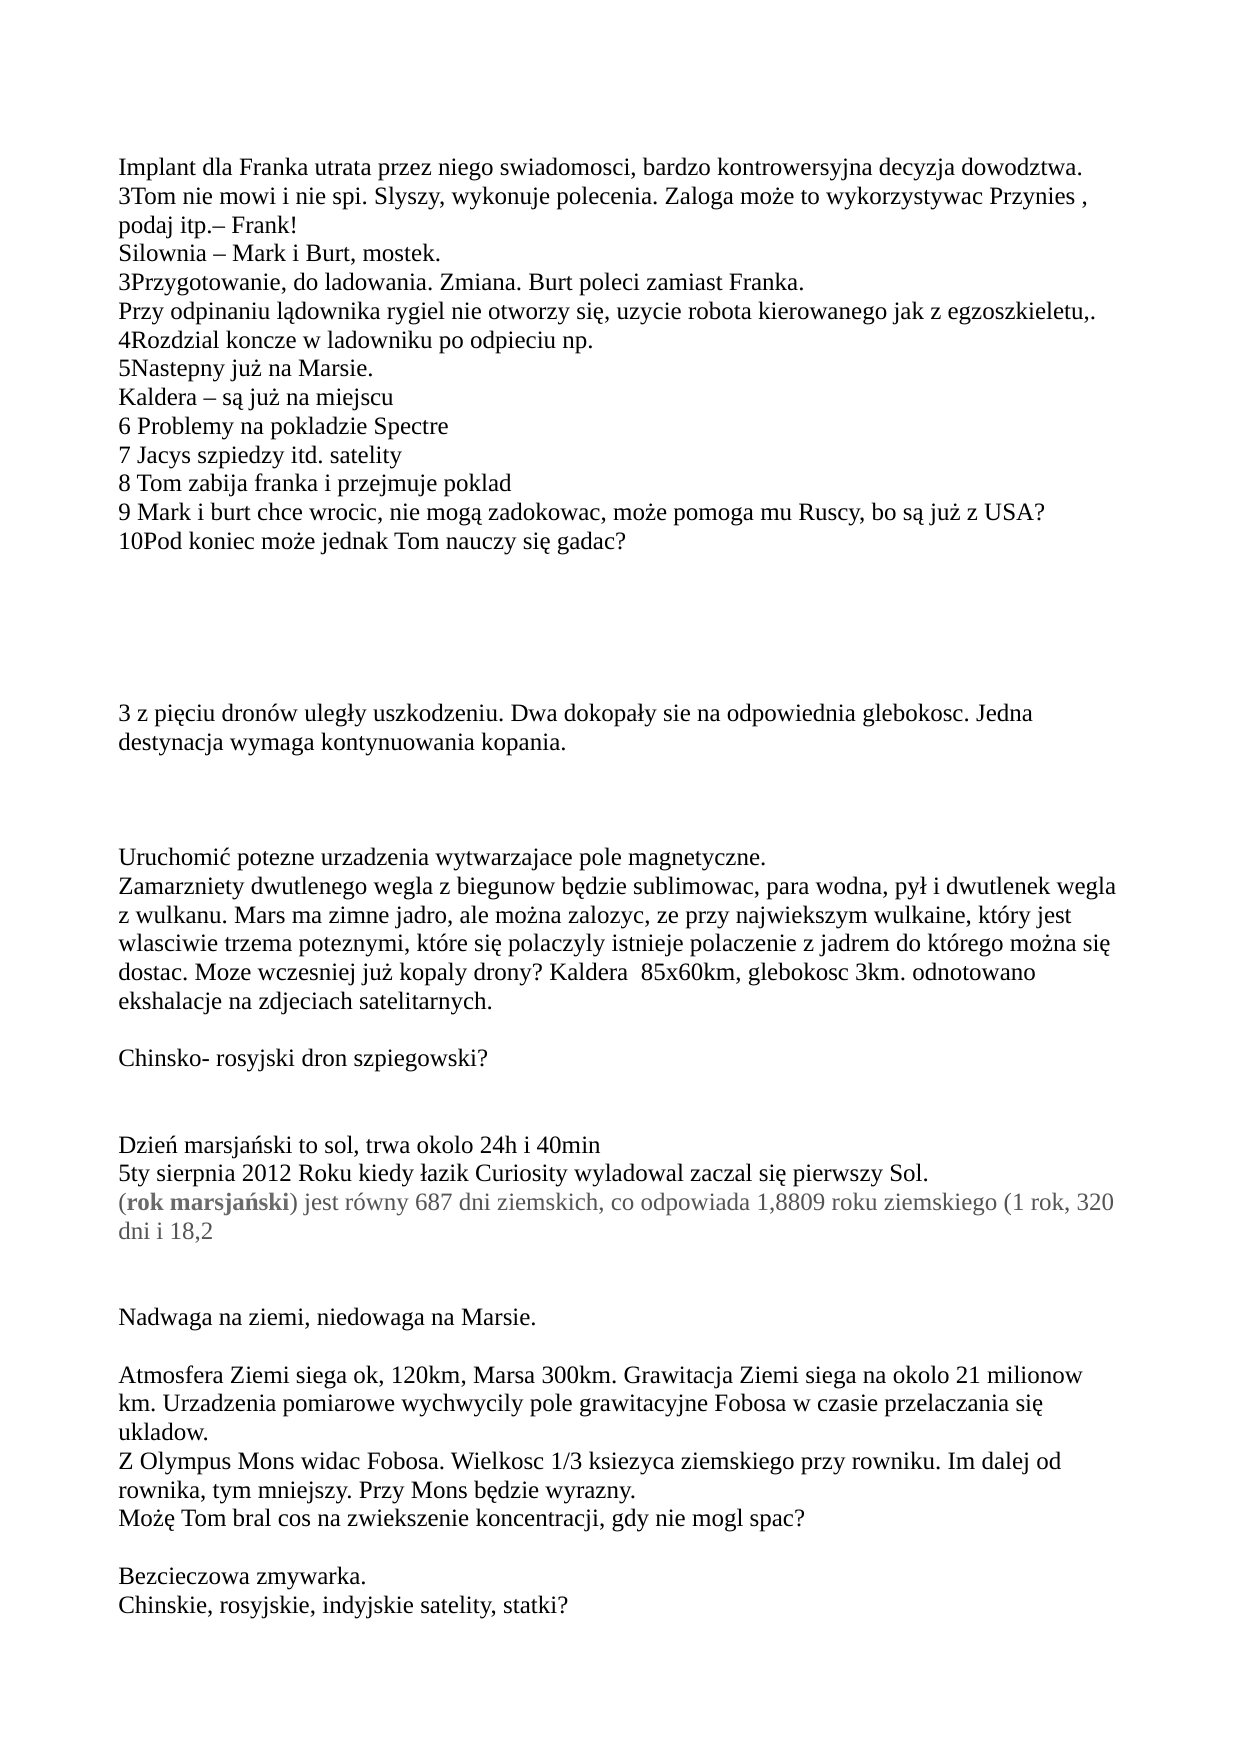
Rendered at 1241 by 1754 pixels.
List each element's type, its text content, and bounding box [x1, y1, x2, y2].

text 9 Mark i burt chce wrocic, nie mogą zadokowac, może pomoga mu Ruscy, bo są już z USA? [118, 497, 1122, 526]
text 10Pod koniec może jednak Tom nauczy się gadac? [118, 526, 1122, 555]
text 3 z pięciu dronów uległy uszkodzeniu. Dwa dokopały sie na odpowiednia glebokosc. Jedna destynacja wymaga kontynuowania kopania. [118, 698, 1122, 756]
text 3Tom nie mowi i nie spi. Slyszy, wykonuje polecenia. Zaloga może to wykorzystywac Przynies , podaj itp.– Frank! [118, 181, 1122, 238]
text Kaldera – są już na miejscu [118, 382, 1122, 411]
text Możę Tom bral cos na zwiekszenie koncentracji, gdy nie mogl spac? [118, 1503, 1122, 1532]
text 7 Jacys szpiedzy itd. satelity [118, 440, 1122, 468]
text 5ty sierpnia 2012 Roku kiedy łazik Curiosity wyladowal zaczal się pierwszy Sol. [118, 1158, 1122, 1187]
text 6 Problemy na pokladzie Spectre [118, 411, 1122, 440]
text Uruchomić potezne urzadzenia wytwarzajace pole magnetyczne. [118, 842, 1122, 871]
text 5Nastepny już na Marsie. [118, 353, 1122, 382]
text Chinskie, rosyjskie, indyjskie satelity, statki? [118, 1590, 1122, 1618]
text Przy odpinaniu lądownika rygiel nie otworzy się, uzycie robota kierowanego jak z egzoszkieletu,. [118, 296, 1122, 325]
text 4Rozdzial koncze w ladowniku po odpieciu np. [118, 325, 1122, 353]
text (rok marsjański) jest równy 687 dni ziemskich, co odpowiada 1,8809 roku ziemskiego (1 rok, 320 dni i 18,2 [118, 1187, 1122, 1245]
text Chinsko- rosyjski dron szpiegowski? [118, 1043, 1122, 1072]
text 8 Tom zabija franka i przejmuje poklad [118, 468, 1122, 497]
text Z Olympus Mons widac Fobosa. Wielkosc 1/3 ksiezyca ziemskiego przy rowniku. Im dalej od rownika, tym mniejszy. Przy Mons będzie wyrazny. [118, 1446, 1122, 1503]
text Atmosfera Ziemi siega ok, 120km, Marsa 300km. Grawitacja Ziemi siega na okolo 21 milionow km. Urzadzenia pomiarowe wychwycily pole grawitacyjne Fobosa w czasie przelaczania się ukladow. [118, 1360, 1122, 1446]
text Dzień marsjański to sol, trwa okolo 24h i 40min [118, 1130, 1122, 1158]
text Bezcieczowa zmywarka. [118, 1561, 1122, 1590]
text Nadwaga na ziemi, niedowaga na Marsie. [118, 1302, 1122, 1331]
text Zamarzniety dwutlenego wegla z biegunow będzie sublimowac, para wodna, pył i dwutlenek wegla z wulkanu. Mars ma zimne jadro, ale można zalozyc, ze przy najwiekszym wulkaine, który jest wlasciwie trzema poteznymi, które się polaczyly istnieje polaczenie z jadrem do którego można się dostac. Moze wczesniej już kopaly drony? Kaldera 85x60km, glebokosc 3km. odnotowano ekshalacje na zdjeciach satelitarnych. [118, 871, 1122, 1015]
text Implant dla Franka utrata przez niego swiadomosci, bardzo kontrowersyjna decyzja dowodztwa. [118, 152, 1122, 181]
text Silownia – Mark i Burt, mostek. [118, 238, 1122, 267]
text 3Przygotowanie, do ladowania. Zmiana. Burt poleci zamiast Franka. [118, 267, 1122, 296]
